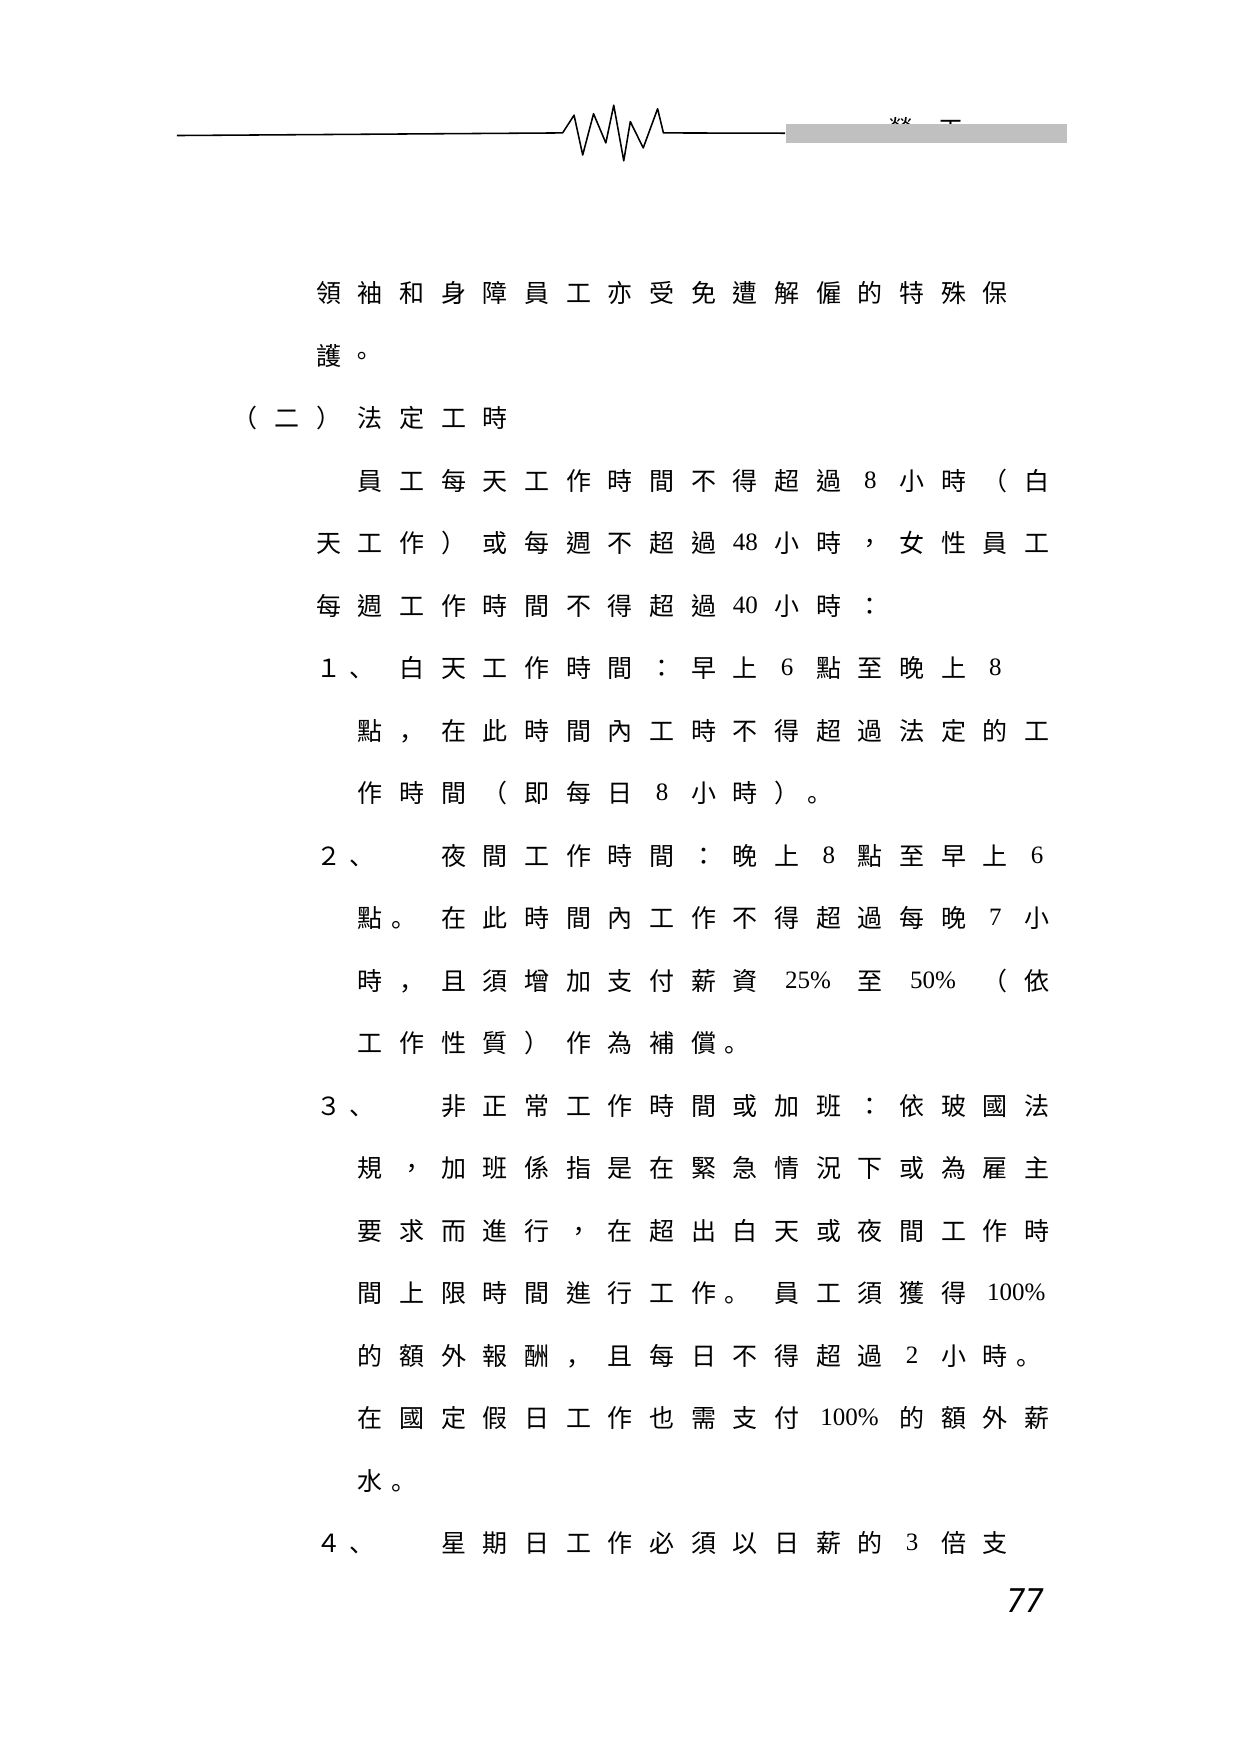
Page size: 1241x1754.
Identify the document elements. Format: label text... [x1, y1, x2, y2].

text ４、 星期日工作必須以日薪的3倍支 [281, 1500, 1058, 1563]
text １、白天工作時間：早上6點至晚上8點，在此時間內工時不得超過法定的工作時間（即每日8小時）。 [281, 625, 1058, 813]
text ３、 非正常工作時間或加班：依玻國法規，加班係指是在緊急情況下或為雇主要求而進行，在超出白天或夜間工作時間上限時間進行工作。員工須獲得100%的額外報酬，且每日不得超過2小時。在國定假日工作也需支付100%的額外薪水。 [281, 1063, 1058, 1500]
text （二）法定工時 [207, 375, 1058, 438]
text ２、 夜間工作時間：晚上8點至早上6點。在此時間內工作不得超過每晚7小時，且須增加支付薪資25%至50%（依工作性質）作為補償。 [281, 813, 1058, 1063]
text 員工每天工作時間不得超過8小時（白天工作）或每週不超過48小時，女性員工每週工作時間不得超過40小時： [281, 438, 1058, 625]
text 領袖和身障員工亦受免遭解僱的特殊保護。 [281, 250, 1058, 375]
